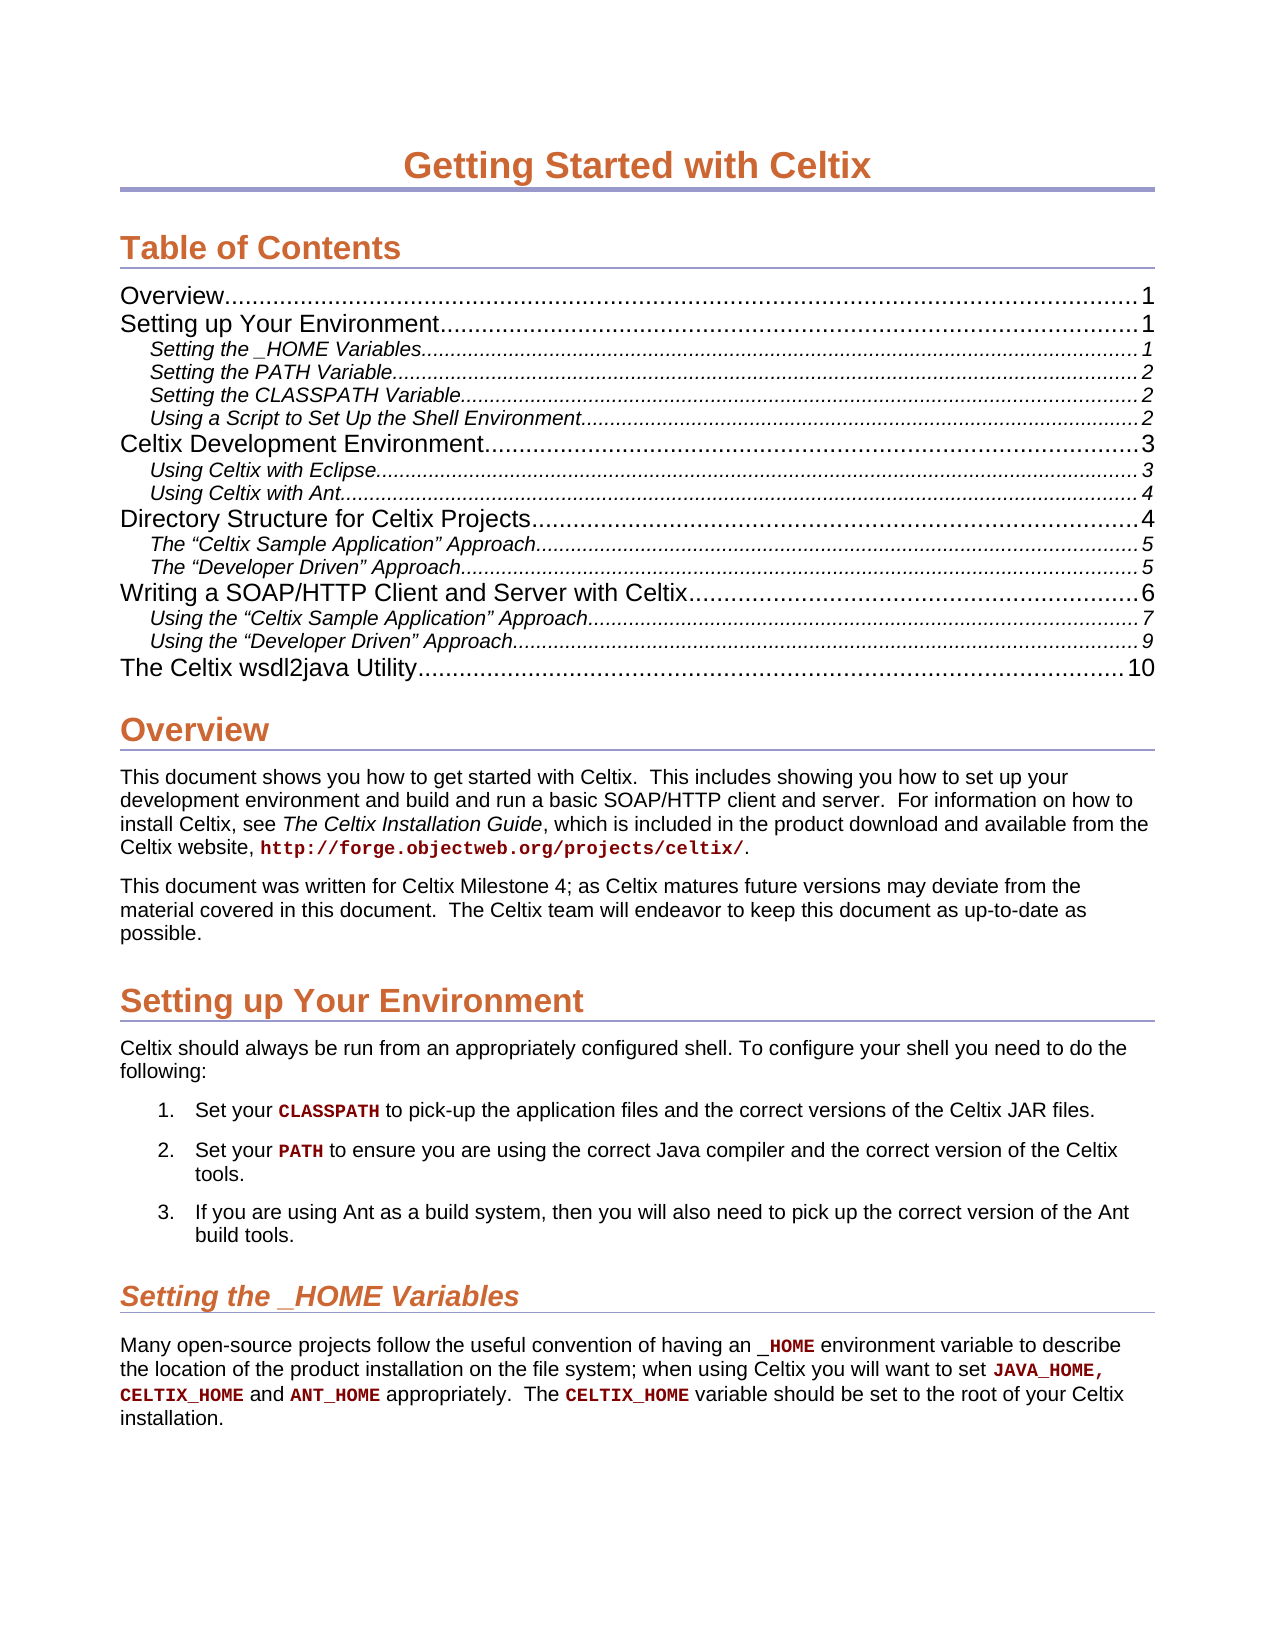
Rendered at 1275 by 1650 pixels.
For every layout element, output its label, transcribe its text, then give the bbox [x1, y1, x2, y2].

list Set your CLASSPATH to pick-up the application files and the correct versions of the Celtix JAR files. [157, 1098, 1155, 1123]
text Using Celtix with Eclipse 3 [149, 458, 1155, 481]
subtitle Getting Started with Celtix [120, 145, 1155, 187]
text The Celtix wsdl2java Utility 10 [120, 653, 1155, 681]
list Set your PATH to ensure you are using the correct Java compiler and the correct version of the Celtix tools. [157, 1138, 1155, 1186]
text This document was written for Celtix Milestone 4; as Celtix matures future versions may deviate from the material covered in this document. The Celtix team will endeavor to keep this document as up-to-date as possible. [120, 875, 1155, 945]
text Using the “Developer Driven” Approach 9 [149, 630, 1155, 653]
text Setting the _HOME Variables 1 [149, 337, 1155, 361]
subtitle Table of Contents [120, 229, 1155, 267]
text Writing a SOAP/HTTP Client and Server with Celtix 6 [120, 579, 1155, 607]
subtitle Setting the _HOME Variables [120, 1280, 1155, 1312]
text Setting the PATH Variable 2 [149, 361, 1155, 384]
text Using a Script to Set Up the Shell Environment 2 [149, 407, 1155, 430]
text The “Developer Driven” Approach 5 [149, 556, 1155, 579]
subtitle Overview [120, 711, 1155, 749]
text Overview 1 [120, 281, 1155, 309]
list If you are using Ant as a build system, then you will also need to pick up the correct version of the Ant build tools. [157, 1201, 1155, 1247]
text Directory Structure for Celtix Projects 4 [120, 504, 1155, 532]
text Using Celtix with Ant 4 [149, 481, 1155, 504]
text Celtix should always be run from an appropriately configured shell. To configure your shell you need to do the following: [120, 1037, 1155, 1083]
text Setting up Your Environment 1 [120, 309, 1155, 337]
text The “Celtix Sample Application” Approach 5 [149, 532, 1155, 556]
text This document shows you how to get started with Celtix. This includes showing you how to set up your development environment and build and run a basic SOAP/HTTP client and server. For information on how to install Celtix, see The Celtix Installation Guide, which is included in the product download and available from the Celtix website, http://forge.objectweb.org/projects/celtix/. [120, 766, 1155, 860]
text Using the “Celtix Sample Application” Approach 7 [149, 607, 1155, 630]
text Many open-source projects follow the useful convention of having an _HOME environment variable to describe the location of the product installation on the file system; when using Celtix you will want to set JAVA_HOME, CELTIX_HOME and ANT_HOME appropriately. The CELTIX_HOME variable should be set to the root of your Celtix installation. [120, 1333, 1155, 1430]
text Setting the CLASSPATH Variable 2 [149, 384, 1155, 407]
subtitle Setting up Your Environment [120, 982, 1155, 1020]
text Celtix Development Environment 3 [120, 430, 1155, 458]
